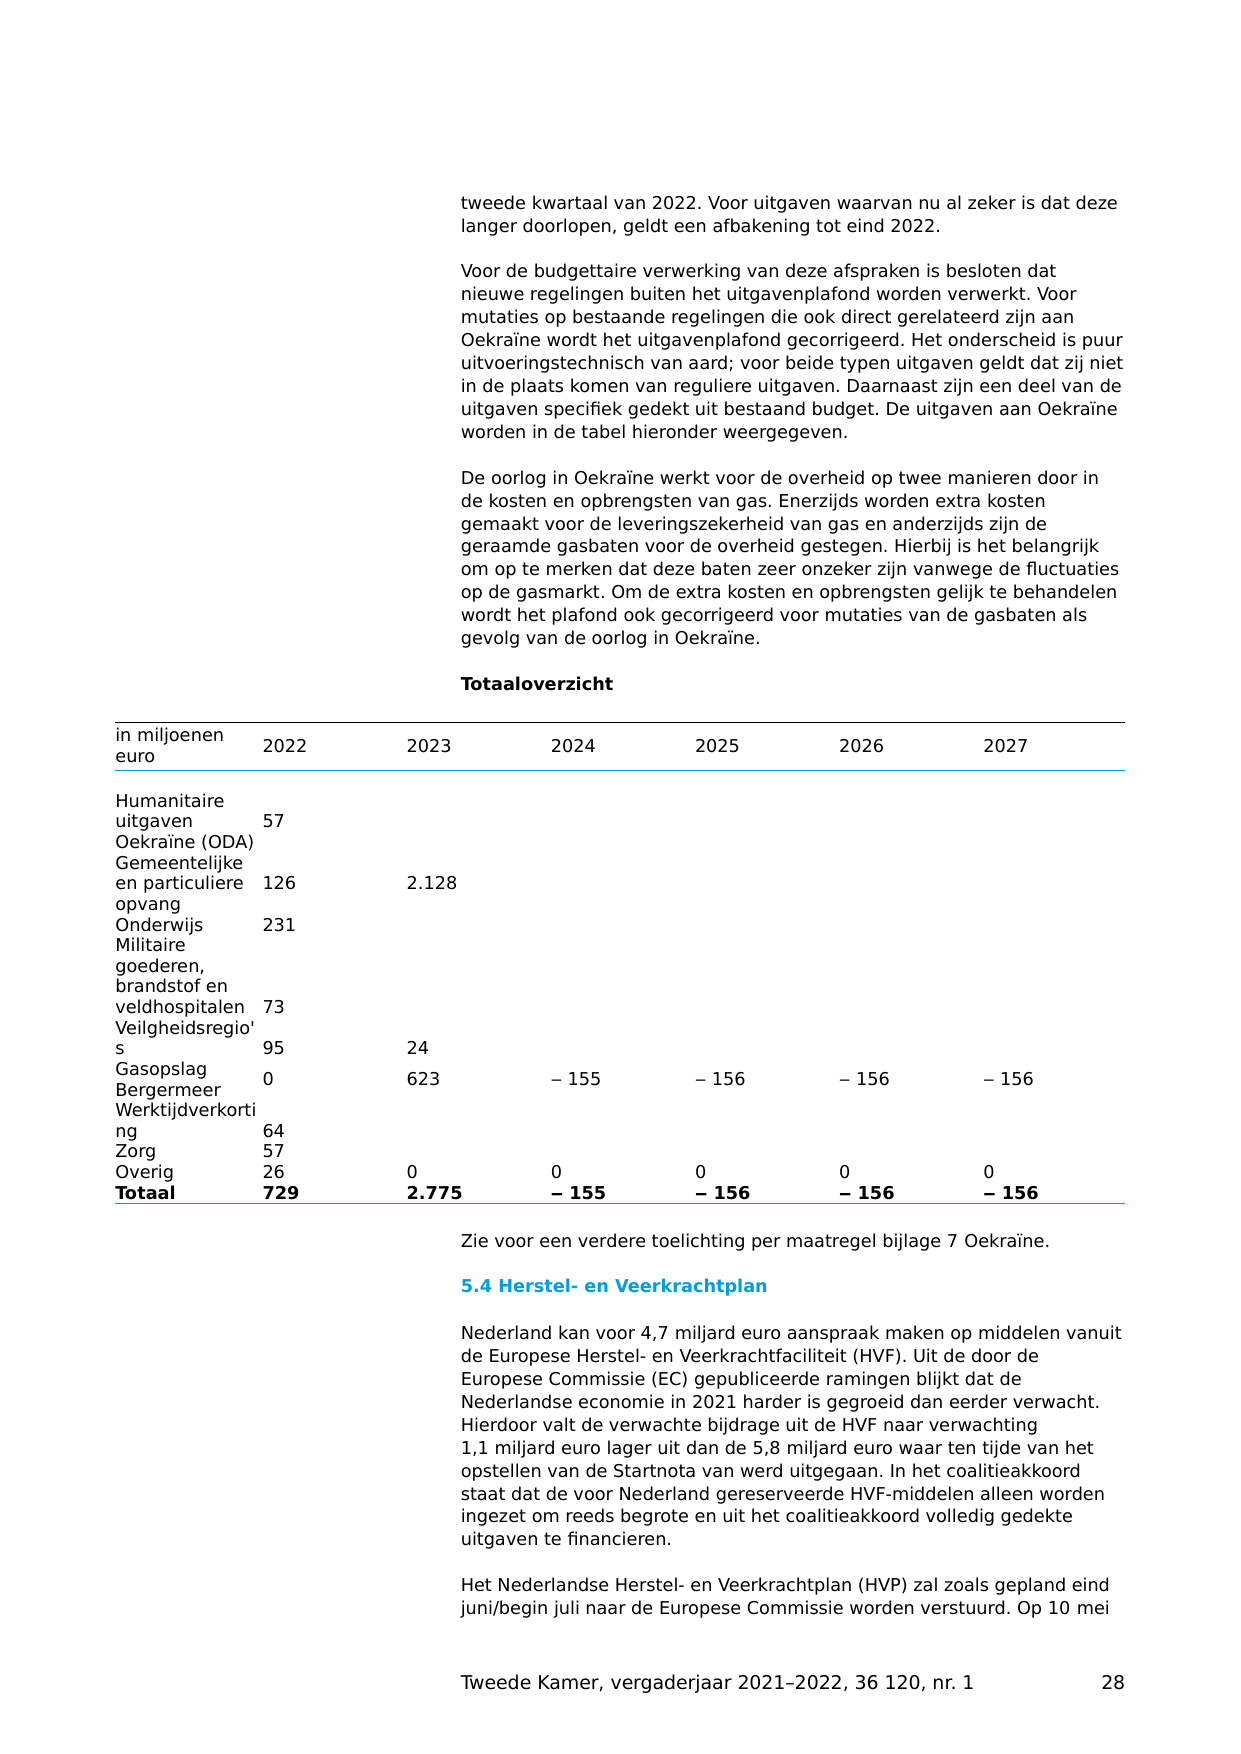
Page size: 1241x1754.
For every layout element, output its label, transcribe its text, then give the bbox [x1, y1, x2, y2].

table_cell 2026 [836, 723, 980, 769]
table_cell [836, 935, 980, 1018]
table_cell [836, 771, 980, 791]
table_cell [548, 1100, 692, 1141]
table_cell [692, 791, 836, 853]
table_cell [404, 915, 548, 935]
table_cell 73 [259, 935, 403, 1018]
table_cell 2.775 [404, 1183, 548, 1203]
title 5.4 Herstel- en Veerkrachtplan [461, 1274, 1125, 1297]
table_cell Humanitaire uitgaven Oekraïne (ODA) [115, 791, 259, 853]
table_cell [980, 915, 1125, 935]
table_cell ‒ 155 [548, 1059, 692, 1100]
table_cell [980, 1100, 1125, 1141]
text Voor de budgettaire verwerking van deze afspraken is besloten dat nieuwe regelingen buiten het uitgavenplafond worden verwerkt. Voor mutaties op bestaande regelingen die ook direct gerelateerd zijn aan Oekraïne wordt het uitgavenplafond gecorrigeerd. Het onderscheid is puur uitvoeringstechnisch van aard; voor beide typen uitgaven geldt dat zij niet in de plaats komen van reguliere uitgaven. Daarnaast zijn een deel van de uitgaven specifiek gedekt uit bestaand budget. De uitgaven aan Oekraïne worden in de tabel hieronder weergegeven. [461, 259, 1125, 443]
table_cell Onderwijs [115, 915, 259, 935]
table_cell [115, 771, 259, 791]
table_cell [548, 935, 692, 1018]
table_cell 2024 [548, 723, 692, 769]
table_cell 95 [259, 1018, 403, 1059]
table_cell [836, 791, 980, 853]
table_cell 0 [692, 1162, 836, 1183]
table_cell Zorg [115, 1141, 259, 1162]
table_cell [692, 915, 836, 935]
table_cell 729 [259, 1183, 403, 1203]
table_cell 2023 [404, 723, 548, 769]
table_cell [980, 853, 1125, 914]
table_cell 126 [259, 853, 403, 914]
table_cell Militaire goederen, brandstof en veldhospitalen [115, 935, 259, 1018]
table_cell [980, 791, 1125, 853]
table_cell [980, 771, 1125, 791]
table_cell 64 [259, 1100, 403, 1141]
table_cell 2025 [692, 723, 836, 769]
table_cell [692, 771, 836, 791]
table_cell 623 [404, 1059, 548, 1100]
table_cell ‒ 156 [980, 1183, 1125, 1203]
table_cell 2.128 [404, 853, 548, 914]
table_cell ‒ 156 [980, 1059, 1125, 1100]
table_cell [692, 853, 836, 914]
table_cell [404, 1141, 548, 1162]
table_cell [836, 915, 980, 935]
table_cell [692, 1100, 836, 1141]
table_cell 231 [259, 915, 403, 935]
table_cell 2022 [259, 723, 403, 769]
table_cell 24 [404, 1018, 548, 1059]
table_cell [692, 1141, 836, 1162]
table_cell [404, 791, 548, 853]
table_cell [548, 853, 692, 914]
table_cell [836, 1100, 980, 1141]
table_cell 57 [259, 1141, 403, 1162]
table_cell 0 [259, 1059, 403, 1100]
table_header Tabel 11 Uitgaven gerelateerd aan Oekraïne [115, 697, 1125, 722]
text De oorlog in Oekraïne werkt voor de overheid op twee manieren door in de kosten en opbrengsten van gas. Enerzijds worden extra kosten gemaakt voor de leveringszekerheid van gas en anderzijds zijn de geraamde gasbaten voor de overheid gestegen. Hierbij is het belangrijk om op te merken dat deze baten zeer onzeker zijn vanwege de fluctuaties op de gasmarkt. Om de extra kosten en opbrengsten gelijk te behandelen wordt het plafond ook gecorrigeerd voor mutaties van de gasbaten als gevolg van de oorlog in Oekraïne. [461, 466, 1125, 649]
table_cell Veilgheidsregio's [115, 1018, 259, 1059]
text tweede kwartaal van 2022. Voor uitgaven waarvan nu al zeker is dat deze langer doorlopen, geldt een afbakening tot eind 2022. [461, 191, 1125, 237]
table_cell [404, 935, 548, 1018]
text Zie voor een verdere toelichting per maatregel bijlage 7 Oekraïne. [461, 1229, 1125, 1252]
table_cell [548, 771, 692, 791]
table_cell 26 [259, 1162, 403, 1183]
table_cell [692, 935, 836, 1018]
table_cell Gasopslag Bergermeer [115, 1059, 259, 1100]
table_cell [548, 1141, 692, 1162]
table_cell Overig [115, 1162, 259, 1183]
table_cell [548, 1018, 692, 1059]
table_cell 2027 [980, 723, 1125, 769]
table_cell 0 [404, 1162, 548, 1183]
table_cell Totaal [115, 1183, 259, 1203]
table_cell Werktijdverkorting [115, 1100, 259, 1141]
text Totaaloverzicht [461, 672, 1125, 695]
table_cell 0 [980, 1162, 1125, 1183]
table_cell [980, 935, 1125, 1018]
table_cell [548, 791, 692, 853]
table_cell [836, 853, 980, 914]
table_cell [836, 1018, 980, 1059]
table_cell in miljoenen euro [115, 723, 259, 769]
table_cell [548, 915, 692, 935]
table_cell [404, 1100, 548, 1141]
table_cell ‒ 156 [692, 1183, 836, 1203]
table_cell ‒ 156 [836, 1059, 980, 1100]
text Het Nederlandse Herstel- en Veerkrachtplan (HVP) zal zoals gepland eind juni/begin juli naar de Europese Commissie worden verstuurd. Op 10 mei [461, 1573, 1125, 1619]
table_cell [692, 1018, 836, 1059]
table_cell Gemeentelijke en particuliere opvang [115, 853, 259, 914]
table_cell ‒ 155 [548, 1183, 692, 1203]
table_cell [404, 771, 548, 791]
table_cell ‒ 156 [692, 1059, 836, 1100]
table_cell [259, 771, 403, 791]
table_cell [980, 1018, 1125, 1059]
text Nederland kan voor 4,7 miljard euro aanspraak maken op middelen vanuit de Europese Herstel- en Veerkrachtfaciliteit (HVF). Uit de door de Europese Commissie (EC) gepubliceerde ramingen blijkt dat de Nederlandse economie in 2021 harder is gegroeid dan eerder verwacht. Hierdoor valt de verwachte bijdrage uit de HVF naar verwachting 1,1 miljard euro lager uit dan de 5,8 miljard euro waar ten tijde van het opstellen van de Startnota van werd uitgegaan. In het coalitieakkoord staat dat de voor Nederland gereserveerde HVF-middelen alleen worden ingezet om reeds begrote en uit het coalitieakkoord volledig gedekte uitgaven te financieren. [461, 1321, 1125, 1550]
table_cell [836, 1141, 980, 1162]
table_cell [980, 1141, 1125, 1162]
table_cell 0 [836, 1162, 980, 1183]
table_cell ‒ 156 [836, 1183, 980, 1203]
table_cell 57 [259, 791, 403, 853]
table_cell 0 [548, 1162, 692, 1183]
